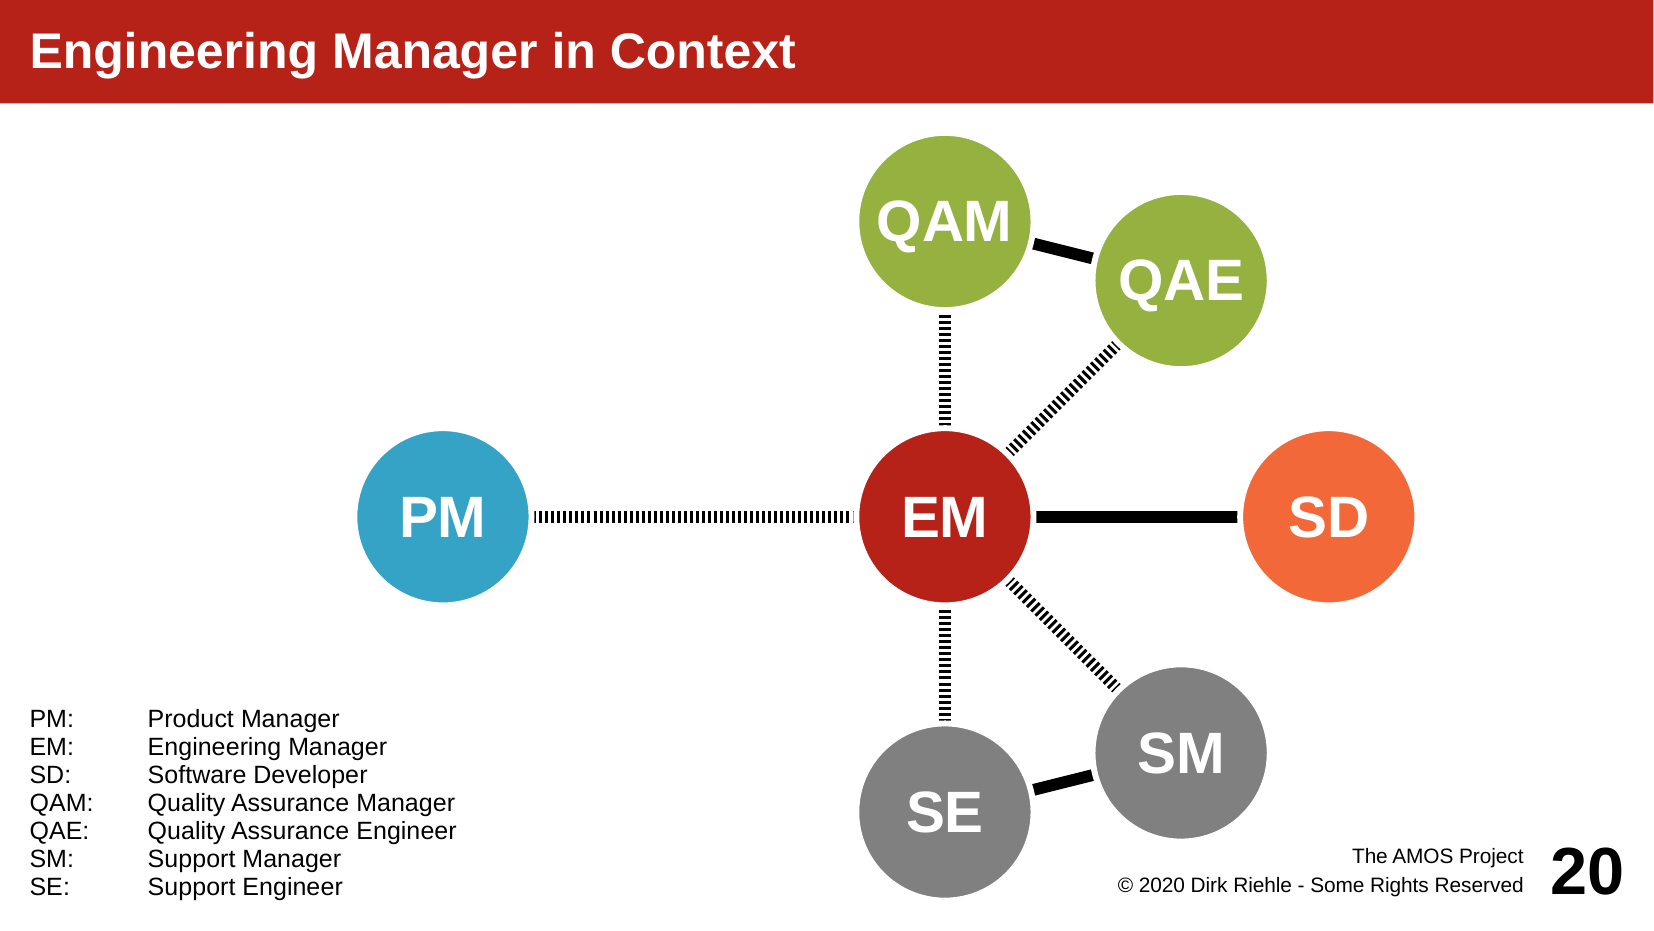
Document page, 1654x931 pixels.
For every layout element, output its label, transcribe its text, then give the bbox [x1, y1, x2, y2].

text_box EM [856, 428, 1034, 606]
text_box PM [354, 428, 532, 606]
text_box SE [856, 723, 1034, 901]
text_box PM: Product Manager EM: Engineering Manager SD: Software Developer QAM: Quality Assurance Manager QAE: Quality Assurance Engineer SM: Support Manager SE: Support Engineer [0, 369, 1182, 931]
title Engineering Manager in Context [0, 0, 1654, 104]
text_box QAM [856, 132, 1034, 311]
text_box SM [1092, 664, 1270, 842]
text_box QAE [1092, 191, 1270, 370]
text_box SD [1240, 428, 1418, 606]
